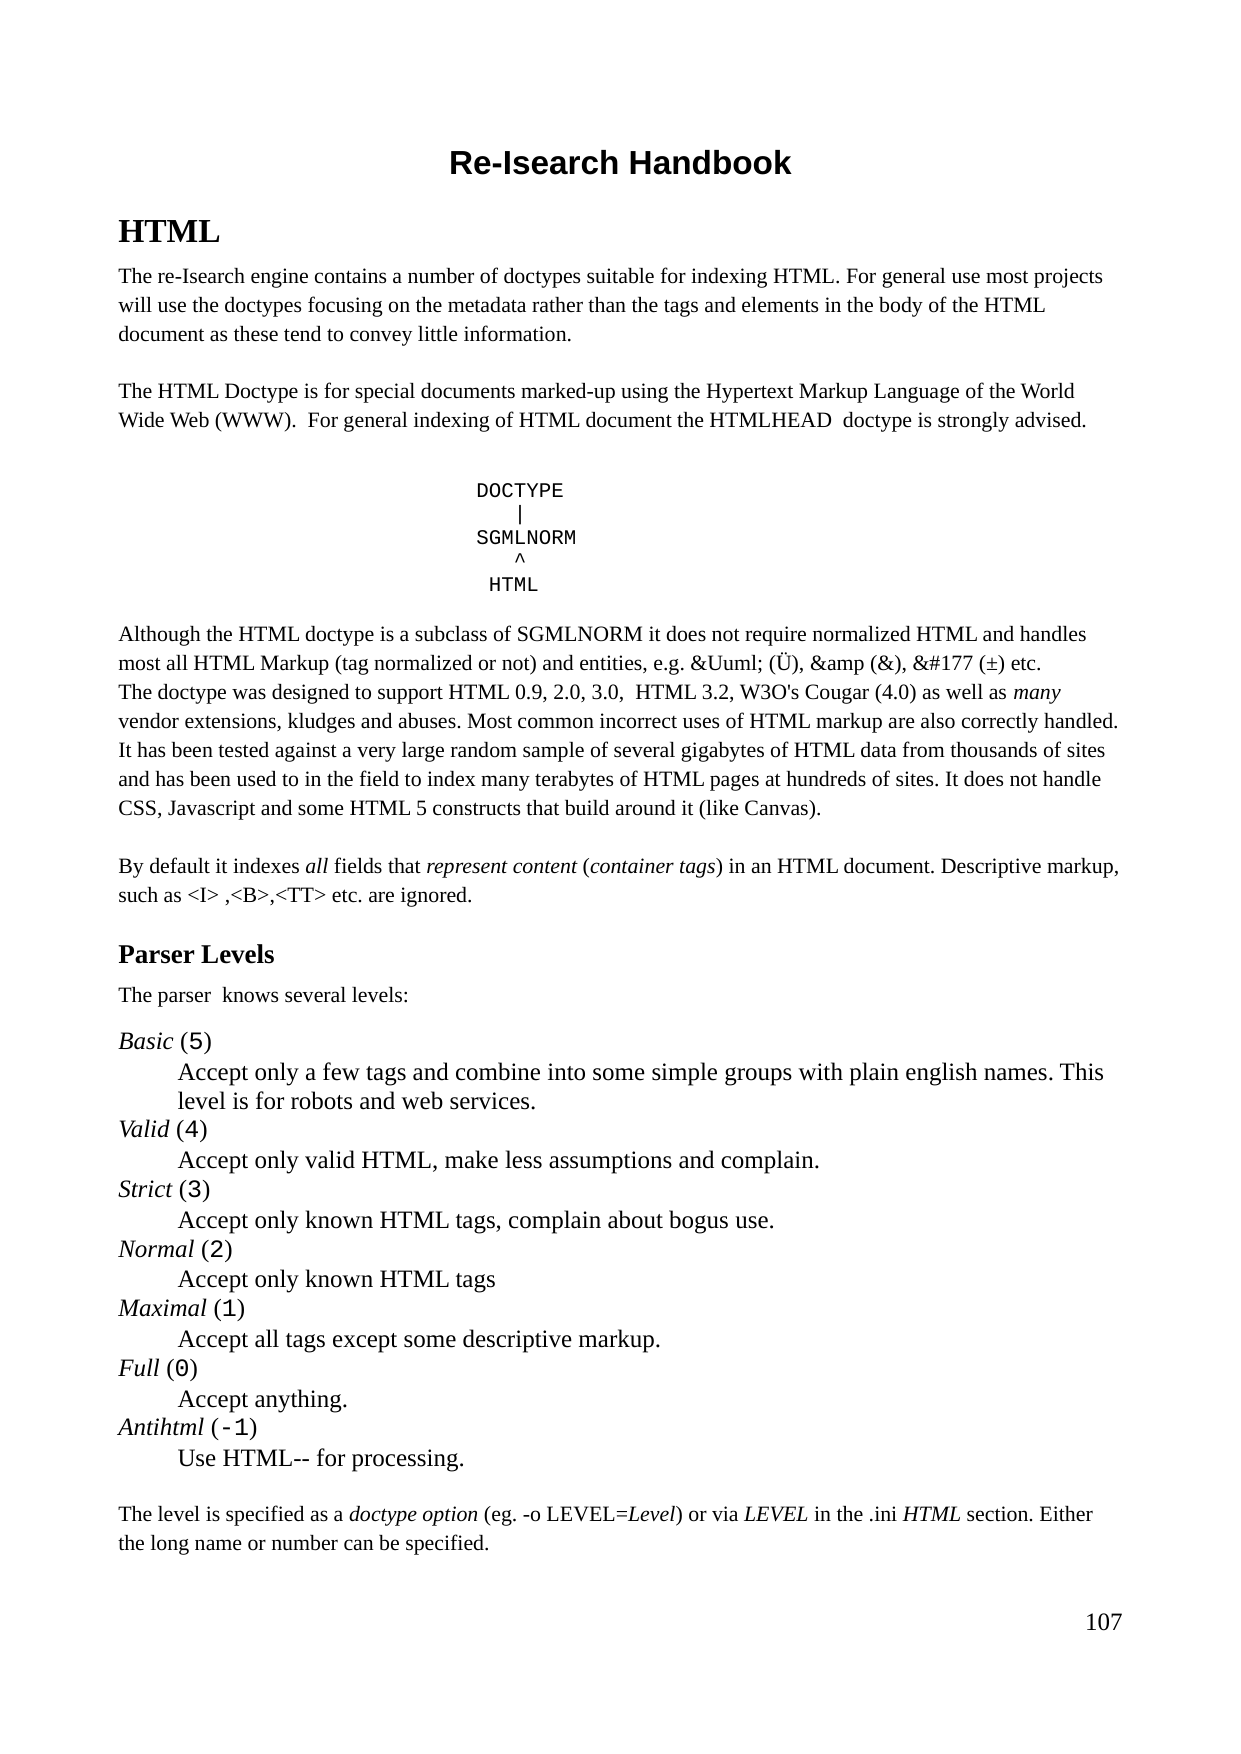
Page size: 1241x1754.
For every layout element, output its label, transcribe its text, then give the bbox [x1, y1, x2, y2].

list Accept only valid HTML, make less assumptions and complain. [177, 1145, 1122, 1174]
subtitle Strict (3) [118, 1174, 1122, 1205]
subtitle Normal (2) [118, 1234, 1122, 1264]
subtitle Maximal (1) [118, 1293, 1122, 1324]
text The doctype was designed to support HTML 0.9, 2.0, 3.0, HTML 3.2, W3O's Cougar (4.0) as well as many vendor extensions, kludges and abuses. Most common incorrect uses of HTML markup are also correctly handled. It has been tested against a very large random sample of several gigabytes of HTML data from thousands of sites and has been used to in the field to index many terabytes of HTML pages at hundreds of sites. It does not handle CSS, Javascript and some HTML 5 constructs that build around it (like Canvas). [118, 679, 1122, 820]
text The level is specified as a doctype option (eg. -o LEVEL=Level) or via LEVEL in the .ini HTML section. Either the long name or number can be specified. [118, 1501, 1122, 1556]
text Although the HTML doctype is a subclass of SGMLNORM it does not require normalized HTML and handles most all HTML Markup (tag normalized or not) and entities, e.g. &Uuml; (Ü), &amp (&), &#177 (±) etc. [118, 621, 1122, 676]
list Accept anything. [177, 1384, 1122, 1412]
text DOCTYPE [413, 479, 1122, 503]
text The parser knows several levels: [118, 982, 1122, 1007]
subtitle Parser Levels [118, 938, 1122, 970]
list Accept only known HTML tags, complain about bogus use. [177, 1205, 1122, 1234]
list Use HTML-- for processing. [177, 1443, 1122, 1472]
subtitle Antihtml (-1) [118, 1412, 1122, 1443]
list Accept only a few tags and combine into some simple groups with plain english names. This level is for robots and web services. [177, 1057, 1122, 1114]
list Accept all tags except some descriptive markup. [177, 1324, 1122, 1353]
text ^ [413, 551, 1122, 574]
subtitle Valid (4) [118, 1114, 1122, 1145]
text HTML [413, 574, 1122, 598]
list Accept only known HTML tags [177, 1264, 1122, 1293]
text | [413, 503, 1122, 527]
text By default it indexes all fields that represent content (container tags) in an HTML document. Descriptive markup, such as <I> ,<B>,<TT> etc. are ignored. [118, 853, 1122, 907]
subtitle Full (0) [118, 1353, 1122, 1384]
text The re-Isearch engine contains a number of doctypes suitable for indexing HTML. For general use most projects will use the doctypes focusing on the metadata rather than the tags and elements in the body of the HTML document as these tend to convey little information. [118, 263, 1122, 346]
subtitle Basic (5) [118, 1026, 1122, 1057]
text SGMLNORM [413, 527, 1122, 551]
subtitle HTML [118, 212, 1122, 250]
text The HTML Doctype is for special documents marked-up using the Hypertext Markup Language of the World Wide Web (WWW). For general indexing of HTML document the HTMLHEAD doctype is strongly advised. [118, 378, 1122, 432]
